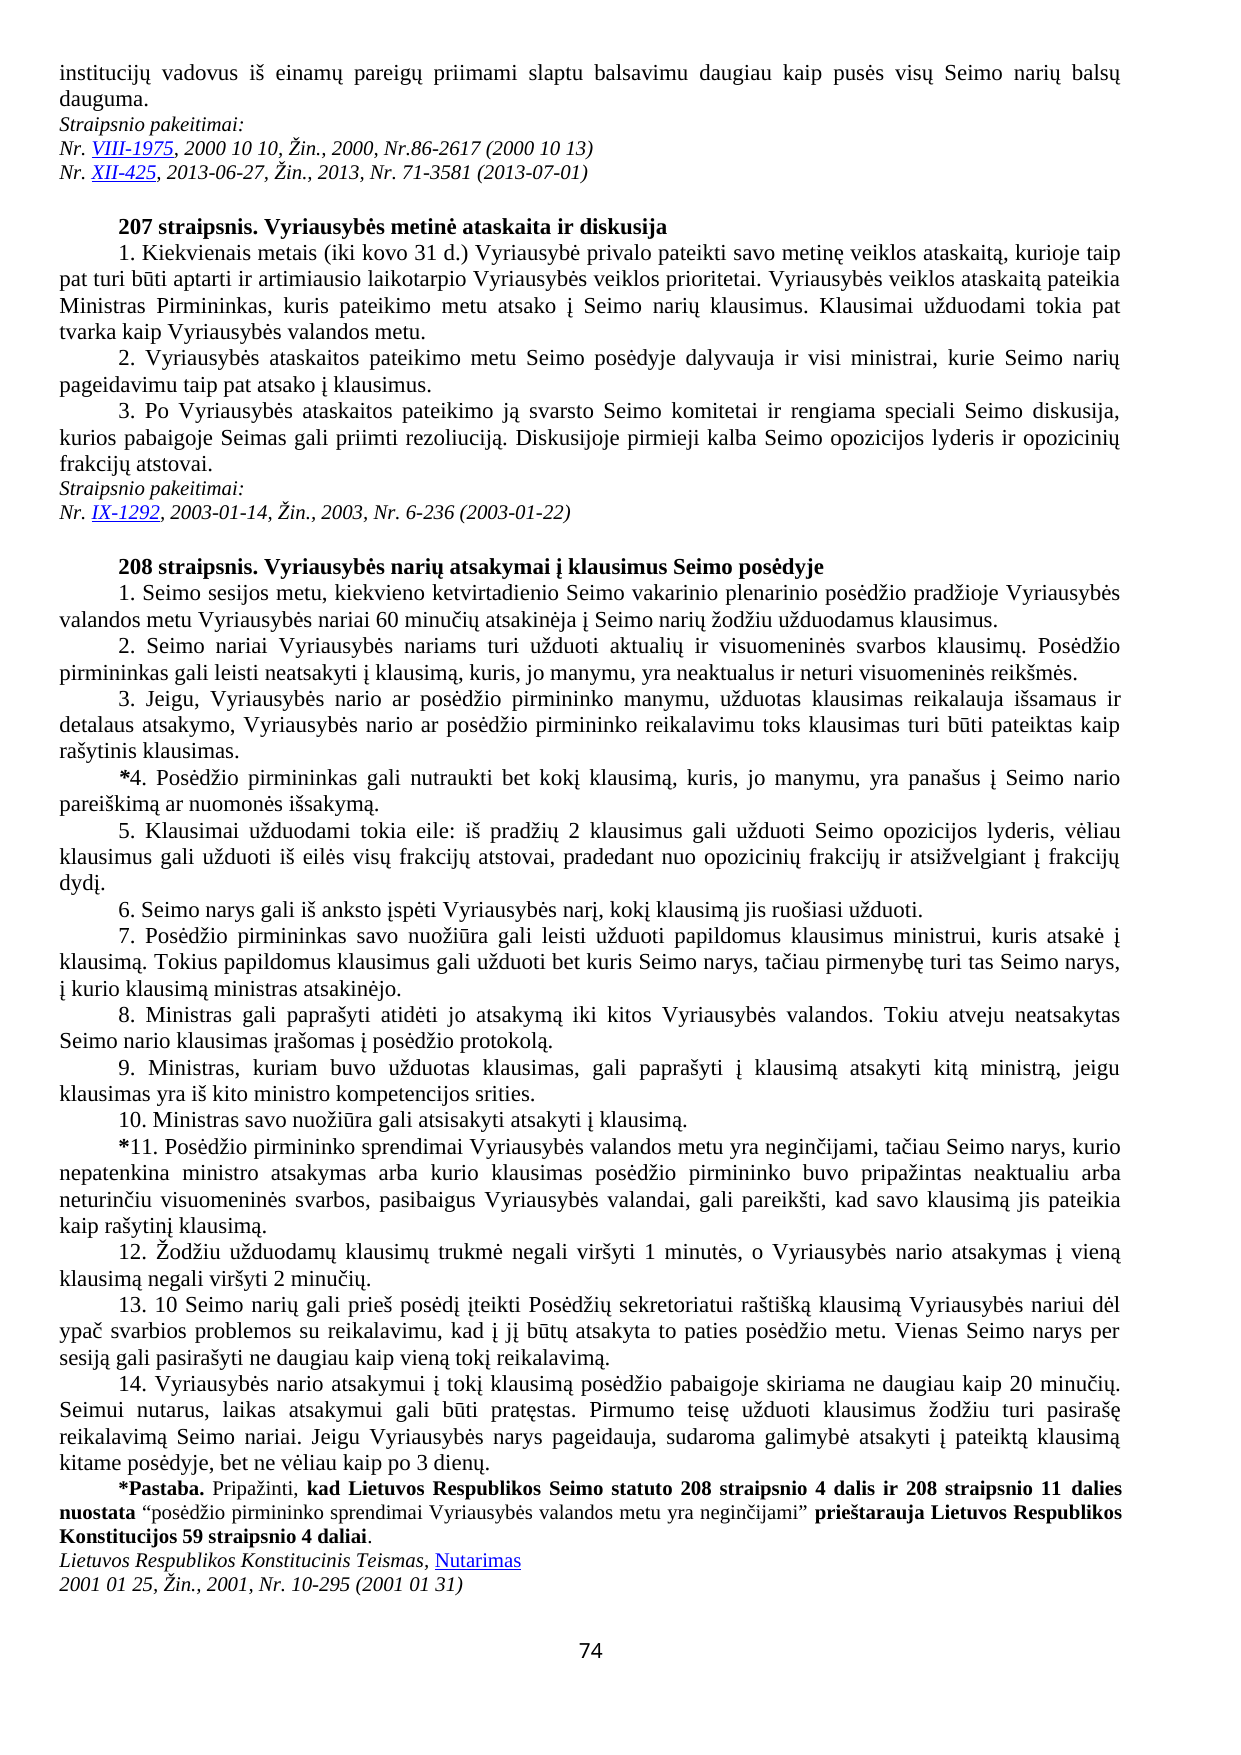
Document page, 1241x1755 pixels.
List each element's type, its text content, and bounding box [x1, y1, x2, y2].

text 1. Seimo sesijos metu, kiekvieno ketvirtadienio Seimo vakarinio plenarinio posėdžio pradžioje Vyriausybės valandos metu Vyriausybės nariai 60 minučių atsakinėja į Seimo narių žodžiu užduodamus klausimus. [59, 579, 1122, 632]
text 207 straipsnis. Vyriausybės metinė ataskaita ir diskusija [59, 213, 1122, 239]
text Nr. XII-425, 2013-06-27, Žin., 2013, Nr. 71-3581 (2013-07-01) [59, 160, 1122, 184]
text 3. Po Vyriausybės ataskaitos pateikimo ją svarsto Seimo komitetai ir rengiama speciali Seimo diskusija, kurios pabaigoje Seimas gali priimti rezoliuciją. Diskusijoje pirmieji kalba Seimo opozicijos lyderis ir opozicinių frakcijų atstovai. [59, 397, 1122, 476]
text 3. Jeigu, Vyriausybės nario ar posėdžio pirmininko manymu, užduotas klausimas reikalauja išsamaus ir detalaus atsakymo, Vyriausybės nario ar posėdžio pirmininko reikalavimu toks klausimas turi būti pateiktas kaip rašytinis klausimas. [59, 685, 1122, 764]
text *11. Posėdžio pirmininko sprendimai Vyriausybės valandos metu yra neginčijami, tačiau Seimo narys, kurio nepatenkina ministro atsakymas arba kurio klausimas posėdžio pirmininko buvo pripažintas neaktualiu arba neturinčiu visuomeninės svarbos, pasibaigus Vyriausybės valandai, gali pareikšti, kad savo klausimą jis pateikia kaip rašytinį klausimą. [59, 1133, 1122, 1238]
text 5. Klausimai užduodami tokia eile: iš pradžių 2 klausimus gali užduoti Seimo opozicijos lyderis, vėliau klausimus gali užduoti iš eilės visų frakcijų atstovai, pradedant nuo opozicinių frakcijų ir atsižvelgiant į frakcijų dydį. [59, 817, 1122, 896]
text 10. Ministras savo nuožiūra gali atsisakyti atsakyti į klausimą. [59, 1107, 1122, 1133]
text 14. Vyriausybės nario atsakymui į tokį klausimą posėdžio pabaigoje skiriama ne daugiau kaip 20 minučių. Seimui nutarus, laikas atsakymui gali būti pratęstas. Pirmumo teisę užduoti klausimus žodžiu turi pasirašę reikalavimą Seimo nariai. Jeigu Vyriausybės narys pageidauja, sudaroma galimybė atsakyti į pateiktą klausimą kitame posėdyje, bet ne vėliau kaip po 3 dienų. [59, 1370, 1122, 1476]
text Nr. IX-1292, 2003-01-14, Žin., 2003, Nr. 6-236 (2003-01-22) [59, 500, 1122, 524]
text 12. Žodžiu užduodamų klausimų trukmė negali viršyti 1 minutės, o Vyriausybės nario atsakymas į vieną klausimą negali viršyti 2 minučių. [59, 1238, 1122, 1291]
text 2001 01 25, Žin., 2001, Nr. 10-295 (2001 01 31) [59, 1572, 1122, 1596]
text Nr. VIII-1975, 2000 10 10, Žin., 2000, Nr.86-2617 (2000 10 13) [59, 136, 1122, 160]
text institucijų vadovus iš einamų pareigų priimami slaptu balsavimu daugiau kaip pusės visų Seimo narių balsų dauguma. [59, 59, 1122, 112]
text *Pastaba. Pripažinti, kad Lietuvos Respublikos Seimo statuto 208 straipsnio 4 dalis ir 208 straipsnio 11 dalies nuostata “posėdžio pirmininko sprendimai Vyriausybės valandos metu yra neginčijami” prieštarauja Lietuvos Respublikos Konstitucijos 59 straipsnio 4 daliai. [59, 1476, 1122, 1548]
text 6. Seimo narys gali iš anksto įspėti Vyriausybės narį, kokį klausimą jis ruošiasi užduoti. [59, 896, 1122, 922]
text 1. Kiekvienais metais (iki kovo 31 d.) Vyriausybė privalo pateikti savo metinę veiklos ataskaitą, kurioje taip pat turi būti aptarti ir artimiausio laikotarpio Vyriausybės veiklos prioritetai. Vyriausybės veiklos ataskaitą pateikia Ministras Pirmininkas, kuris pateikimo metu atsako į Seimo narių klausimus. Klausimai užduodami tokia pat tvarka kaip Vyriausybės valandos metu. [59, 239, 1122, 344]
text 2. Vyriausybės ataskaitos pateikimo metu Seimo posėdyje dalyvauja ir visi ministrai, kurie Seimo narių pageidavimu taip pat atsako į klausimus. [59, 344, 1122, 397]
text Straipsnio pakeitimai: [59, 476, 1122, 500]
text 2. Seimo nariai Vyriausybės nariams turi užduoti aktualių ir visuomeninės svarbos klausimų. Posėdžio pirmininkas gali leisti neatsakyti į klausimą, kuris, jo manymu, yra neaktualus ir neturi visuomeninės reikšmės. [59, 632, 1122, 685]
text Straipsnio pakeitimai: [59, 112, 1122, 136]
text 13. 10 Seimo narių gali prieš posėdį įteikti Posėdžių sekretoriatui raštišką klausimą Vyriausybės nariui dėl ypač svarbios problemos su reikalavimu, kad į jį būtų atsakyta to paties posėdžio metu. Vienas Seimo narys per sesiją gali pasirašyti ne daugiau kaip vieną tokį reikalavimą. [59, 1291, 1122, 1370]
text Lietuvos Respublikos Konstitucinis Teismas, Nutarimas [59, 1548, 1122, 1572]
text 9. Ministras, kuriam buvo užduotas klausimas, gali paprašyti į klausimą atsakyti kitą ministrą, jeigu klausimas yra iš kito ministro kompetencijos srities. [59, 1054, 1122, 1107]
text 208 straipsnis. Vyriausybės narių atsakymai į klausimus Seimo posėdyje [59, 553, 1122, 579]
text *4. Posėdžio pirmininkas gali nutraukti bet kokį klausimą, kuris, jo manymu, yra panašus į Seimo nario pareiškimą ar nuomonės išsakymą. [59, 764, 1122, 817]
text 8. Ministras gali paprašyti atidėti jo atsakymą iki kitos Vyriausybės valandos. Tokiu atveju neatsakytas Seimo nario klausimas įrašomas į posėdžio protokolą. [59, 1001, 1122, 1054]
text 7. Posėdžio pirmininkas savo nuožiūra gali leisti užduoti papildomus klausimus ministrui, kuris atsakė į klausimą. Tokius papildomus klausimus gali užduoti bet kuris Seimo narys, tačiau pirmenybę turi tas Seimo narys, į kurio klausimą ministras atsakinėjo. [59, 922, 1122, 1001]
